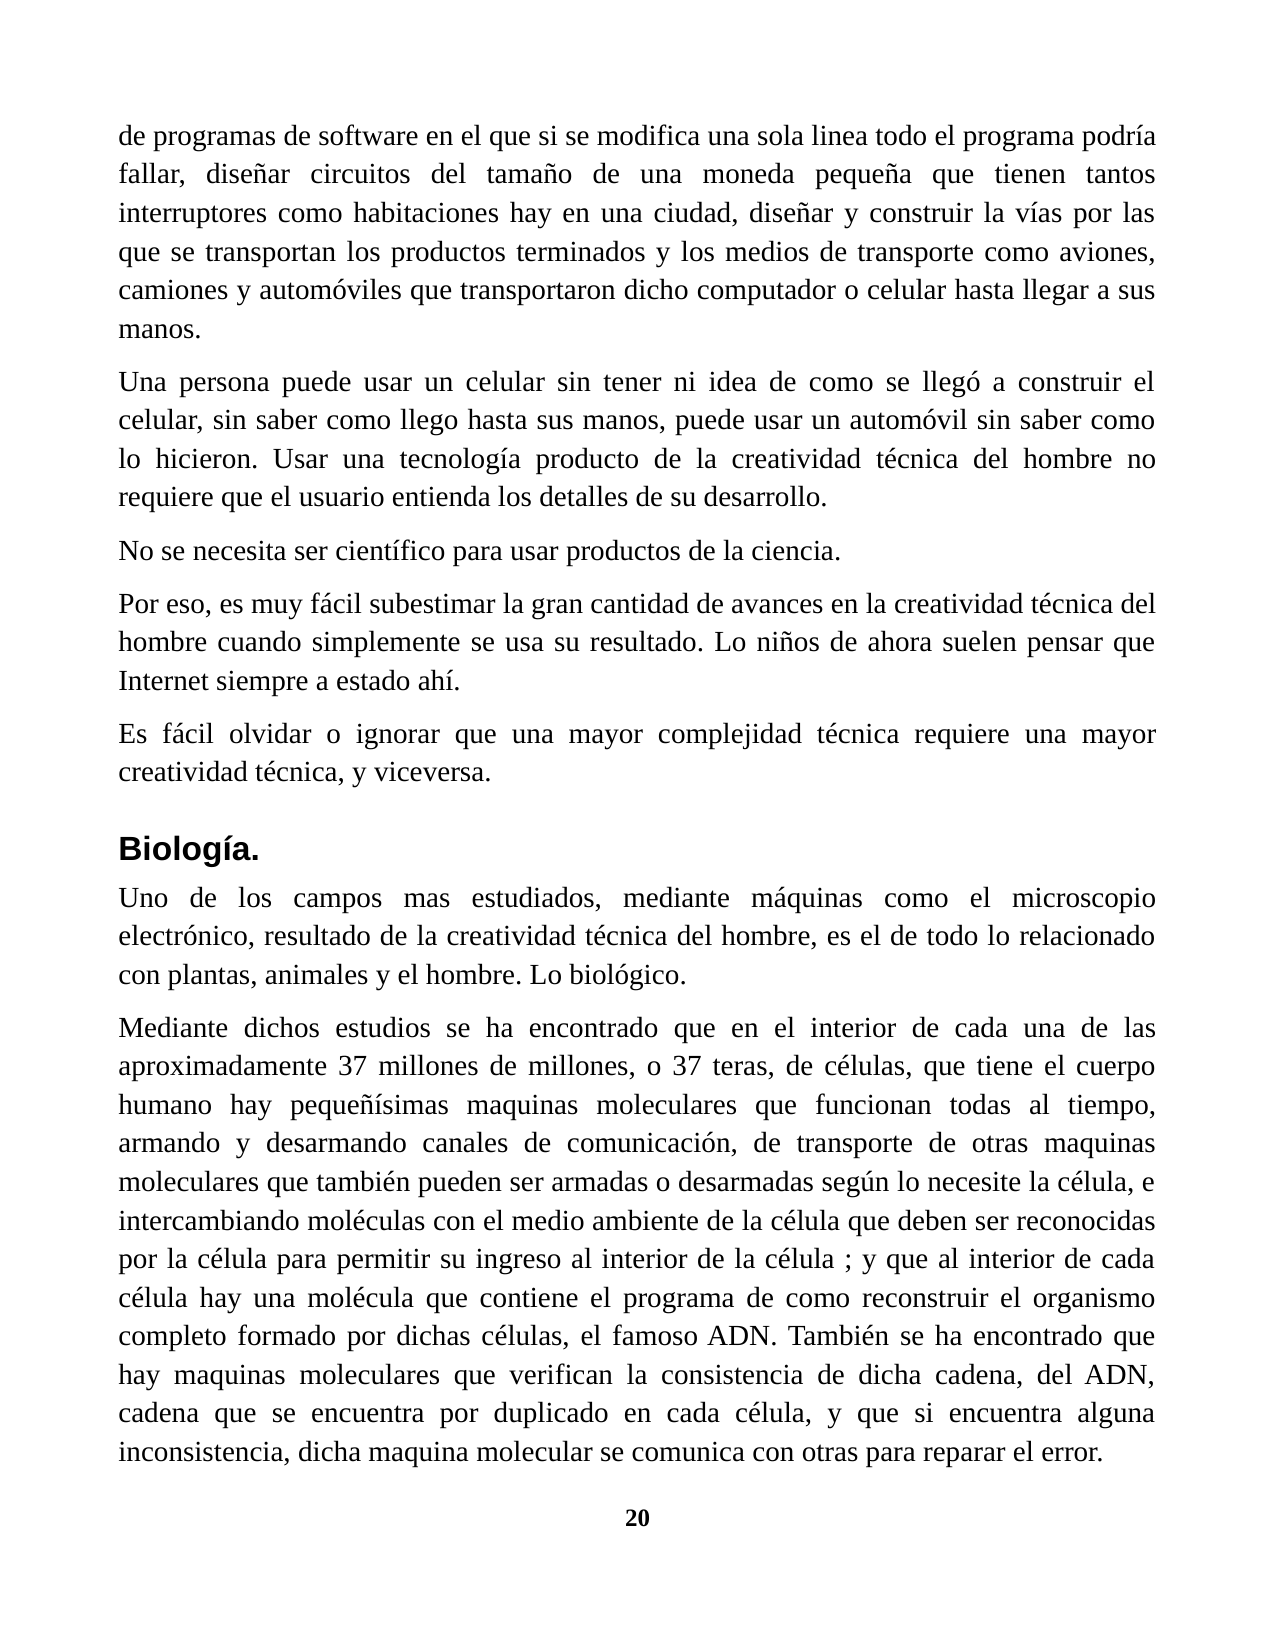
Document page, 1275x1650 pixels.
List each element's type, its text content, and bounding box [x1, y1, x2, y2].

text Mediante dichos estudios se ha encontrado que en el interior de cada una de las aproximadamente 37 millones de millones, o 37 teras, de células, que tiene el cuerpo humano hay pequeñísimas maquinas moleculares que funcionan todas al tiempo, armando y desarmando canales de comunicación, de transporte de otras maquinas moleculares que también pueden ser armadas o desarmadas según lo necesite la célula, e intercambiando moléculas con el medio ambiente de la célula que deben ser reconocidas por la célula para permitir su ingreso al interior de la célula ; y que al interior de cada célula hay una molécula que contiene el programa de como reconstruir el organismo completo formado por dichas células, el famoso ADN. También se ha encontrado que hay maquinas moleculares que verifican la consistencia de dicha cadena, del ADN, cadena que se encuentra por duplicado en cada célula, y que si encuentra alguna inconsistencia, dicha maquina molecular se comunica con otras para reparar el error. [118, 1010, 1157, 1467]
text de programas de software en el que si se modifica una sola linea todo el programa podría fallar, diseñar circuitos del tamaño de una moneda pequeña que tienen tantos interruptores como habitaciones hay en una ciudad, diseñar y construir la vías por las que se transportan los productos terminados y los medios de transporte como aviones, camiones y automóviles que transportaron dicho computador o celular hasta llegar a sus manos. [118, 118, 1157, 344]
text No se necesita ser científico para usar productos de la ciencia. [118, 533, 1157, 566]
subtitle Biología. [118, 828, 1157, 867]
text Una persona puede usar un celular sin tener ni idea de como se llegó a construir el celular, sin saber como llego hasta sus manos, puede usar un automóvil sin saber como lo hicieron. Usar una tecnología producto de la creatividad técnica del hombre no requiere que el usuario entienda los detalles de su desarrollo. [118, 364, 1157, 513]
text Uno de los campos mas estudiados, mediante máquinas como el microscopio electrónico, resultado de la creatividad técnica del hombre, es el de todo lo relacionado con plantas, animales y el hombre. Lo biológico. [118, 880, 1157, 990]
text Por eso, es muy fácil subestimar la gran cantidad de avances en la creatividad técnica del hombre cuando simplemente se usa su resultado. Lo niños de ahora suelen pensar que Internet siempre a estado ahí. [118, 586, 1157, 696]
text Es fácil olvidar o ignorar que una mayor complejidad técnica requiere una mayor creatividad técnica, y viceversa. [118, 716, 1157, 788]
